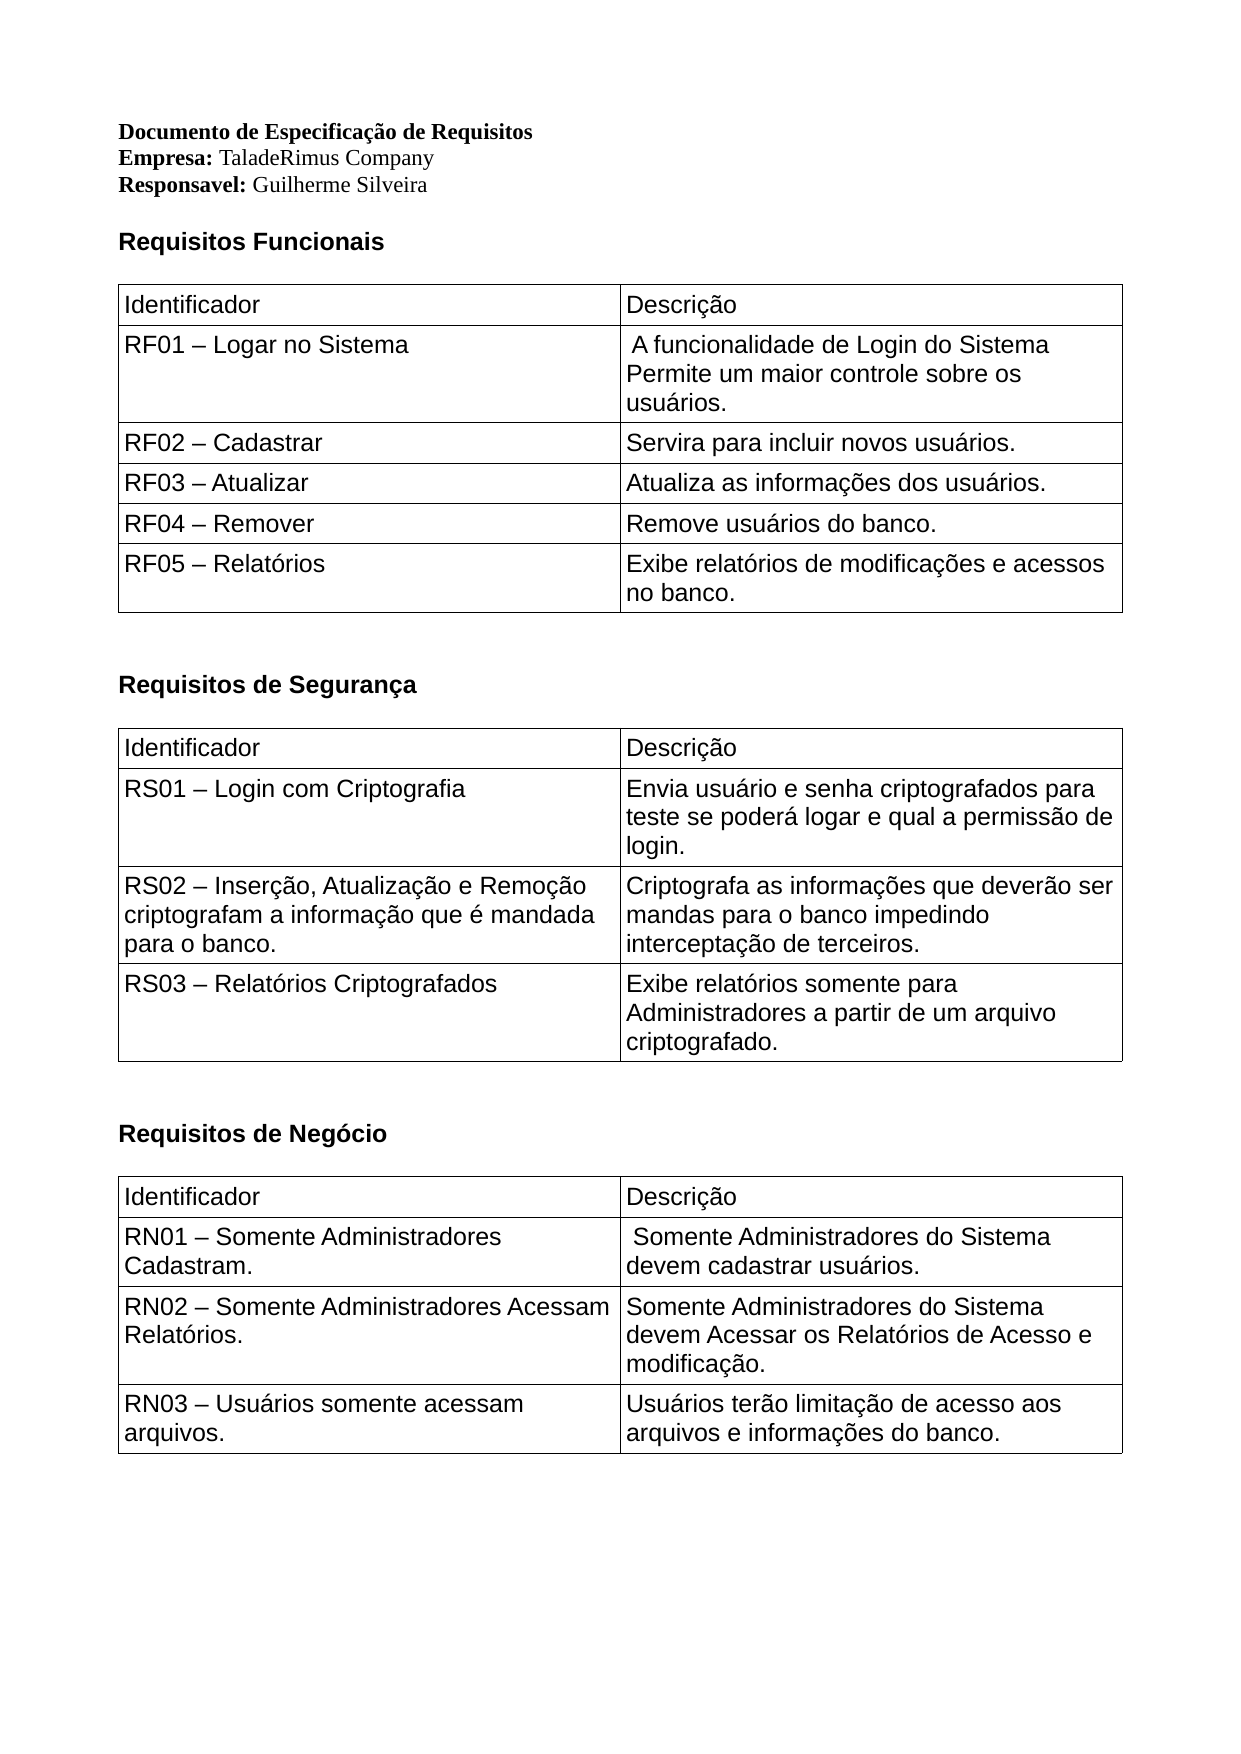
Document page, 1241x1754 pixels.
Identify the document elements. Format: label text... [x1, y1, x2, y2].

table_header Descrição [621, 285, 1122, 324]
table_header Descrição [621, 729, 1122, 768]
table_cell RF02 – Cadastrar [119, 423, 620, 463]
table_cell RF05 – Relatórios [119, 544, 620, 612]
table_cell Somente Administradores do Sistema devem cadastrar usuários. [621, 1218, 1122, 1286]
table_cell Remove usuários do banco. [621, 504, 1122, 543]
table_cell RN02 – Somente Administradores Acessam Relatórios. [119, 1287, 620, 1383]
table_cell RS02 – Inserção, Atualização e Remoção criptografam a informação que é mandada para o banco. [119, 867, 620, 963]
table_cell Criptografa as informações que deverão ser mandas para o banco impedindo interceptação de terceiros. [621, 867, 1122, 963]
table_cell RF03 – Atualizar [119, 464, 620, 503]
table_cell RF01 – Logar no Sistema [119, 326, 620, 422]
table_cell Usuários terão limitação de acesso aos arquivos e informações do banco. [621, 1385, 1122, 1452]
table_header Identificador [119, 729, 620, 768]
text Requisitos de Negócio [118, 1119, 1122, 1147]
table_cell Atualiza as informações dos usuários. [621, 464, 1122, 503]
table_cell Exibe relatórios somente para Administradores a partir de um arquivo criptografado. [621, 964, 1122, 1061]
table_cell RF04 – Remover [119, 504, 620, 543]
text Requisitos de Segurança [118, 670, 1122, 699]
table_cell RS01 – Login com Criptografia [119, 769, 620, 866]
table_cell RS03 – Relatórios Criptografados [119, 964, 620, 1061]
table_cell RN03 – Usuários somente acessam arquivos. [119, 1385, 620, 1452]
table_cell A funcionalidade de Login do Sistema Permite um maior controle sobre os usuários. [621, 326, 1122, 422]
table_cell Envia usuário e senha criptografados para teste se poderá logar e qual a permissão de login. [621, 769, 1122, 866]
table_cell RN01 – Somente Administradores Cadastram. [119, 1218, 620, 1286]
table_cell Exibe relatórios de modificações e acessos no banco. [621, 544, 1122, 612]
table_header Descrição [621, 1177, 1122, 1217]
table_header Identificador [119, 1177, 620, 1217]
table_header Identificador [119, 285, 620, 324]
table_cell Somente Administradores do Sistema devem Acessar os Relatórios de Acesso e modificação. [621, 1287, 1122, 1383]
text Requisitos Funcionais [118, 227, 1122, 255]
table_cell Servira para incluir novos usuários. [621, 423, 1122, 463]
